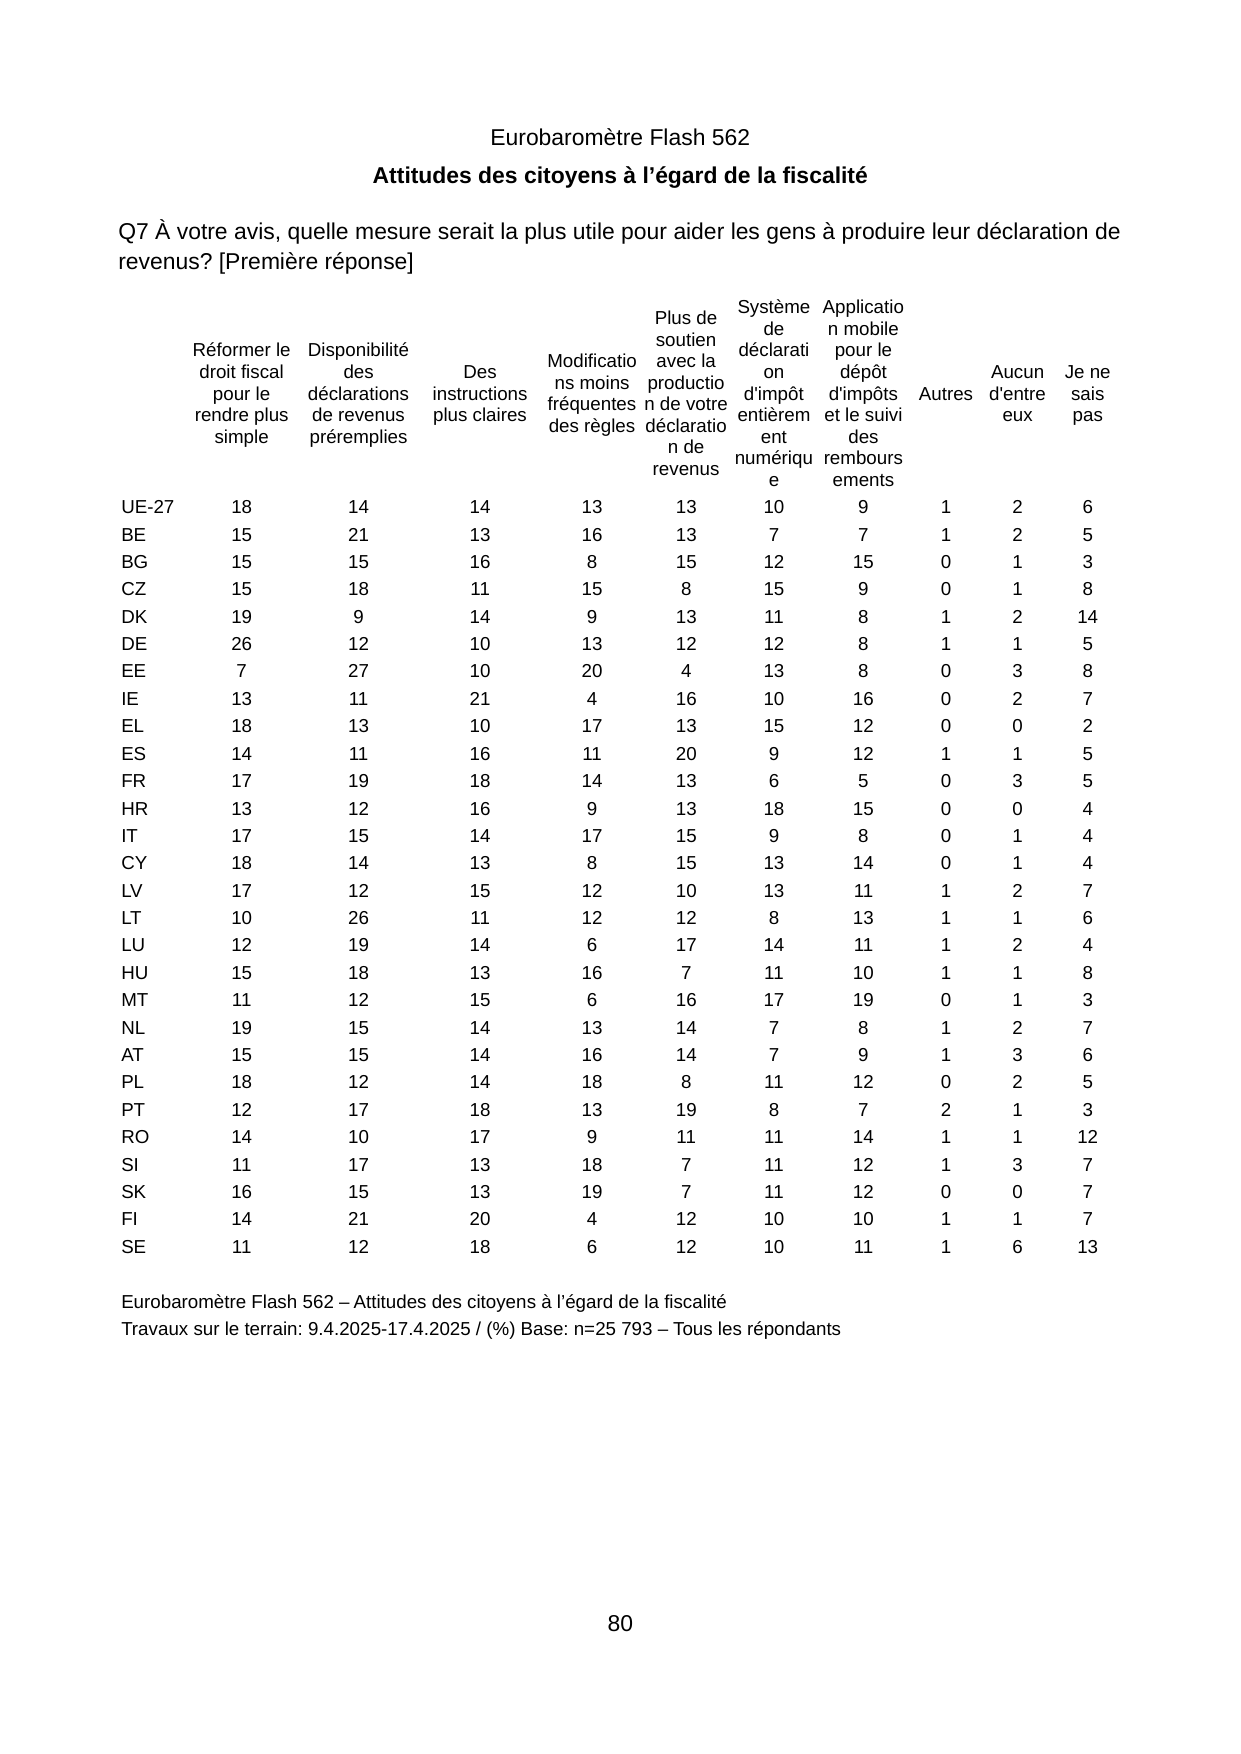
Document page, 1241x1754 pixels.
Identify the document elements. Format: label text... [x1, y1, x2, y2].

table_cell 8 [817, 1014, 909, 1041]
table_cell 15 [299, 1041, 417, 1068]
table_cell 12 [817, 1068, 909, 1096]
table_cell 1 [982, 1205, 1053, 1233]
table_cell 11 [184, 1233, 299, 1260]
table_cell 6 [1053, 1041, 1122, 1068]
table_cell 8 [817, 658, 909, 685]
table_cell 2 [982, 685, 1053, 712]
table_cell 11 [731, 1151, 817, 1178]
table_cell [982, 1315, 1053, 1342]
table_cell 2 [982, 877, 1053, 904]
table_cell [1053, 1315, 1122, 1342]
table_cell 0 [982, 1178, 1053, 1205]
table_header Je ne sais pas [1053, 293, 1122, 493]
table_cell 1 [982, 548, 1053, 575]
table_header Aucun d'entre eux [982, 293, 1053, 493]
table_cell 8 [543, 548, 641, 575]
table_cell 14 [417, 822, 542, 849]
table_cell CZ [118, 575, 183, 603]
table_cell DE [118, 630, 183, 657]
table_cell 7 [1053, 1014, 1122, 1041]
table_cell 15 [417, 986, 542, 1013]
table_cell 1 [910, 1041, 982, 1068]
table_cell 15 [641, 548, 731, 575]
table_cell 1 [910, 877, 982, 904]
table_cell 15 [543, 575, 641, 603]
table_cell 11 [731, 1123, 817, 1151]
table_cell 9 [543, 1123, 641, 1151]
table_cell DK [118, 603, 183, 630]
table_cell 10 [731, 493, 817, 520]
table_cell 17 [417, 1123, 542, 1151]
table_cell 4 [1053, 849, 1122, 877]
table_cell 14 [417, 1068, 542, 1096]
table_cell 12 [543, 877, 641, 904]
table_cell 17 [184, 767, 299, 794]
table_cell [184, 1260, 299, 1287]
table_cell 9 [817, 1041, 909, 1068]
table_header [118, 293, 183, 493]
table_cell 14 [417, 603, 542, 630]
table_cell 8 [817, 822, 909, 849]
table_cell BE [118, 520, 183, 548]
table_cell 3 [982, 658, 1053, 685]
table_cell 26 [299, 904, 417, 931]
table_cell EL [118, 712, 183, 739]
text Q7 À votre avis, quelle mesure serait la plus utile pour aider les gens à produire leur déclaration de revenus? [Première réponse] [118, 218, 1122, 275]
table_cell 1 [910, 904, 982, 931]
table_cell 18 [543, 1068, 641, 1096]
table_cell 1 [982, 904, 1053, 931]
table_cell 15 [641, 849, 731, 877]
table_cell 14 [817, 1123, 909, 1151]
table_cell 18 [184, 493, 299, 520]
table_cell 1 [982, 630, 1053, 657]
table_cell 13 [731, 849, 817, 877]
table_cell 15 [817, 548, 909, 575]
table_cell 0 [910, 1068, 982, 1096]
table_cell 15 [299, 1178, 417, 1205]
table_cell 14 [731, 931, 817, 959]
table_cell 16 [641, 986, 731, 1013]
table_cell BG [118, 548, 183, 575]
table_cell 11 [731, 603, 817, 630]
table_cell 2 [982, 1014, 1053, 1041]
table_cell 6 [543, 1233, 641, 1260]
table_cell 6 [1053, 904, 1122, 931]
table_cell MT [118, 986, 183, 1013]
table_cell LT [118, 904, 183, 931]
table_cell 13 [543, 630, 641, 657]
table_cell 7 [817, 1096, 909, 1123]
table_cell 7 [184, 658, 299, 685]
table_cell 27 [299, 658, 417, 685]
table_cell 13 [417, 959, 542, 986]
table_cell 9 [817, 575, 909, 603]
table_cell 2 [1053, 712, 1122, 739]
table_cell 10 [184, 904, 299, 931]
table_cell 2 [982, 603, 1053, 630]
table_cell 19 [543, 1178, 641, 1205]
table_cell 6 [543, 931, 641, 959]
table_cell 16 [817, 685, 909, 712]
table_cell 12 [299, 877, 417, 904]
table_cell ES [118, 740, 183, 767]
table_cell 1 [910, 931, 982, 959]
table_cell 5 [1053, 767, 1122, 794]
table_cell 1 [910, 603, 982, 630]
table_cell 1 [910, 630, 982, 657]
table_cell 12 [641, 904, 731, 931]
table_cell 21 [299, 520, 417, 548]
table_cell 12 [1053, 1123, 1122, 1151]
table_cell 8 [641, 1068, 731, 1096]
table_cell 17 [641, 931, 731, 959]
table_cell 12 [731, 548, 817, 575]
table_cell 3 [982, 1151, 1053, 1178]
table_cell 11 [543, 740, 641, 767]
table_cell 3 [1053, 1096, 1122, 1123]
table_cell 18 [299, 959, 417, 986]
table_cell 16 [417, 548, 542, 575]
table_cell 11 [817, 1233, 909, 1260]
table_cell RO [118, 1123, 183, 1151]
table_cell 5 [1053, 1068, 1122, 1096]
table_cell IT [118, 822, 183, 849]
table_cell 13 [731, 877, 817, 904]
table_cell 4 [1053, 931, 1122, 959]
table_cell 4 [1053, 794, 1122, 822]
table_cell 0 [910, 1178, 982, 1205]
table_cell 13 [641, 493, 731, 520]
table_cell 3 [982, 767, 1053, 794]
table_cell 17 [731, 986, 817, 1013]
table_cell 1 [910, 493, 982, 520]
table_cell 7 [641, 959, 731, 986]
table_cell 10 [817, 1205, 909, 1233]
table_cell 13 [417, 520, 542, 548]
table_cell 9 [817, 493, 909, 520]
table_cell 7 [731, 1014, 817, 1041]
table_cell 5 [817, 767, 909, 794]
table_cell 13 [417, 1178, 542, 1205]
table_cell 12 [299, 1233, 417, 1260]
table_cell 18 [417, 1096, 542, 1123]
table_cell 19 [184, 1014, 299, 1041]
table_cell 0 [910, 986, 982, 1013]
table_cell 20 [417, 1205, 542, 1233]
table_header Modifications moins fréquentes des règles [543, 293, 641, 493]
table_cell 11 [417, 575, 542, 603]
table_cell HR [118, 794, 183, 822]
table_cell 13 [1053, 1233, 1122, 1260]
table_cell 6 [1053, 493, 1122, 520]
table_cell 12 [299, 630, 417, 657]
table_cell SE [118, 1233, 183, 1260]
table_cell 16 [543, 1041, 641, 1068]
table_cell 14 [184, 740, 299, 767]
table_cell IE [118, 685, 183, 712]
table_cell 20 [641, 740, 731, 767]
table_cell 1 [910, 1205, 982, 1233]
table_cell 1 [910, 1151, 982, 1178]
table_cell 11 [417, 904, 542, 931]
table_cell 20 [543, 658, 641, 685]
table_cell 12 [641, 1205, 731, 1233]
table_cell 4 [641, 658, 731, 685]
table_cell 8 [543, 849, 641, 877]
table_cell [910, 1260, 982, 1287]
table_cell 12 [299, 794, 417, 822]
table_cell 9 [731, 740, 817, 767]
table_cell 0 [910, 548, 982, 575]
table_cell 13 [543, 493, 641, 520]
table_cell 6 [731, 767, 817, 794]
table_cell 16 [641, 685, 731, 712]
table_cell 8 [1053, 959, 1122, 986]
table_header Disponibilité des déclarations de revenus préremplies [299, 293, 417, 493]
table_cell 11 [817, 877, 909, 904]
table_cell 0 [910, 849, 982, 877]
table_cell 11 [731, 1178, 817, 1205]
table_cell 19 [817, 986, 909, 1013]
table_cell 7 [731, 1041, 817, 1068]
table_cell 13 [543, 1014, 641, 1041]
table_cell 13 [641, 794, 731, 822]
table_cell 2 [910, 1096, 982, 1123]
table_cell 7 [1053, 877, 1122, 904]
table_cell 2 [982, 931, 1053, 959]
table_cell 26 [184, 630, 299, 657]
table_cell SI [118, 1151, 183, 1178]
table_cell 17 [299, 1096, 417, 1123]
table_cell 18 [543, 1151, 641, 1178]
table_cell 10 [417, 712, 542, 739]
table_cell 10 [817, 959, 909, 986]
table_cell 18 [184, 849, 299, 877]
table_cell 12 [641, 1233, 731, 1260]
table_cell 7 [641, 1151, 731, 1178]
table_cell 13 [299, 712, 417, 739]
table_cell 15 [184, 548, 299, 575]
table_cell 17 [543, 712, 641, 739]
table_cell 6 [543, 986, 641, 1013]
table_cell 10 [417, 658, 542, 685]
table_cell 1 [910, 1014, 982, 1041]
table_cell 1 [982, 849, 1053, 877]
table_cell 7 [817, 520, 909, 548]
table_cell 9 [543, 603, 641, 630]
table_header Plus de soutien avec la production de votre déclaration de revenus [641, 293, 731, 493]
table_cell 12 [184, 931, 299, 959]
table_cell 12 [299, 986, 417, 1013]
table_cell 9 [299, 603, 417, 630]
table_cell 18 [417, 767, 542, 794]
table_cell 12 [543, 904, 641, 931]
table_cell 5 [1053, 520, 1122, 548]
table_cell AT [118, 1041, 183, 1068]
table_cell 8 [731, 1096, 817, 1123]
table_cell 7 [731, 520, 817, 548]
table_cell 7 [641, 1178, 731, 1205]
table_cell 13 [417, 849, 542, 877]
table_cell 11 [184, 1151, 299, 1178]
table_cell 15 [817, 794, 909, 822]
table_cell 16 [543, 959, 641, 986]
table_cell 9 [543, 794, 641, 822]
table_cell 13 [731, 658, 817, 685]
table_cell 1 [982, 575, 1053, 603]
table_cell 8 [1053, 658, 1122, 685]
table_cell SK [118, 1178, 183, 1205]
table_cell 10 [299, 1123, 417, 1151]
table_cell 15 [731, 712, 817, 739]
table_cell 10 [731, 685, 817, 712]
table_cell 0 [910, 685, 982, 712]
table_cell 14 [641, 1041, 731, 1068]
table_cell 0 [910, 794, 982, 822]
table_cell 1 [910, 520, 982, 548]
table_cell 0 [910, 822, 982, 849]
table_cell 14 [817, 849, 909, 877]
table_cell 2 [982, 493, 1053, 520]
table_cell 11 [817, 931, 909, 959]
table_cell 15 [184, 1041, 299, 1068]
table_cell 14 [417, 1041, 542, 1068]
table_cell 10 [731, 1205, 817, 1233]
table_cell 8 [1053, 575, 1122, 603]
table_cell 12 [641, 630, 731, 657]
table_cell 10 [731, 1233, 817, 1260]
table_cell 15 [641, 822, 731, 849]
table_cell 21 [299, 1205, 417, 1233]
table_cell Travaux sur le terrain: 9.4.2025-17.4.2025 / (%) Base: n=25 793 – Tous les répondants [118, 1315, 982, 1342]
table_cell 12 [299, 1068, 417, 1096]
table_cell 7 [1053, 685, 1122, 712]
table_cell [1053, 1260, 1122, 1287]
table_cell 13 [641, 520, 731, 548]
table_cell 1 [982, 959, 1053, 986]
table_cell 0 [910, 575, 982, 603]
table_cell 7 [1053, 1178, 1122, 1205]
table_cell 11 [299, 685, 417, 712]
table_cell 1 [910, 1123, 982, 1151]
table_cell [299, 1260, 417, 1287]
table_cell [543, 1260, 641, 1287]
table_cell 11 [731, 1068, 817, 1096]
table_cell 4 [1053, 822, 1122, 849]
table_cell 11 [641, 1123, 731, 1151]
table_cell 13 [417, 1151, 542, 1178]
table_cell 1 [910, 740, 982, 767]
table_cell 2 [982, 520, 1053, 548]
table_cell [982, 1260, 1053, 1287]
table_cell 2 [982, 1068, 1053, 1096]
table_cell LU [118, 931, 183, 959]
table_cell FI [118, 1205, 183, 1233]
table_cell 12 [817, 740, 909, 767]
table_cell FR [118, 767, 183, 794]
table_cell NL [118, 1014, 183, 1041]
table_cell 13 [184, 685, 299, 712]
table_cell 15 [299, 822, 417, 849]
table_cell 14 [299, 849, 417, 877]
table_cell 18 [184, 712, 299, 739]
table_cell PT [118, 1096, 183, 1123]
table_cell 8 [817, 630, 909, 657]
table_cell PL [118, 1068, 183, 1096]
table_cell 14 [417, 493, 542, 520]
table_cell 18 [184, 1068, 299, 1096]
table_cell 0 [982, 794, 1053, 822]
table_cell 21 [417, 685, 542, 712]
table_cell [982, 1288, 1053, 1315]
table_cell 0 [982, 712, 1053, 739]
table_header Des instructions plus claires [417, 293, 542, 493]
table_cell 9 [731, 822, 817, 849]
table_cell [817, 1260, 909, 1287]
table_cell 17 [184, 822, 299, 849]
table_header Application mobile pour le dépôt d'impôts et le suivi des remboursements [817, 293, 909, 493]
table_cell 12 [817, 1178, 909, 1205]
table_cell [731, 1260, 817, 1287]
table_cell 14 [184, 1205, 299, 1233]
table_cell Eurobaromètre Flash 562 – Attitudes des citoyens à l’égard de la fiscalité [118, 1288, 982, 1315]
table_cell 0 [910, 767, 982, 794]
table_cell 4 [543, 1205, 641, 1233]
table_cell 10 [641, 877, 731, 904]
table_cell 15 [417, 877, 542, 904]
table_cell 19 [299, 931, 417, 959]
table_header Réformer le droit fiscal pour le rendre plus simple [184, 293, 299, 493]
table_cell 13 [543, 1096, 641, 1123]
table_cell 13 [641, 712, 731, 739]
table_cell 7 [1053, 1151, 1122, 1178]
table_cell 14 [299, 493, 417, 520]
table_cell 0 [910, 658, 982, 685]
table_cell 18 [299, 575, 417, 603]
table_cell [118, 1260, 183, 1287]
table_cell 3 [982, 1041, 1053, 1068]
table_cell 10 [417, 630, 542, 657]
table_cell 13 [184, 794, 299, 822]
table_cell 1 [910, 1233, 982, 1260]
table_cell EE [118, 658, 183, 685]
table_cell 15 [299, 548, 417, 575]
table_header Autres [910, 293, 982, 493]
table_cell 12 [731, 630, 817, 657]
table_cell 18 [417, 1233, 542, 1260]
table_cell 14 [417, 1014, 542, 1041]
table_cell 11 [184, 986, 299, 1013]
table_cell 12 [817, 712, 909, 739]
table_cell 14 [1053, 603, 1122, 630]
table_cell 13 [641, 767, 731, 794]
table_cell 14 [641, 1014, 731, 1041]
table_cell 8 [731, 904, 817, 931]
table_cell 7 [1053, 1205, 1122, 1233]
table_cell LV [118, 877, 183, 904]
table_cell [1053, 1288, 1122, 1315]
table_cell CY [118, 849, 183, 877]
table_header Système de déclaration d'impôt entièrement numérique [731, 293, 817, 493]
table_cell 15 [184, 575, 299, 603]
table_cell 18 [731, 794, 817, 822]
table_cell 14 [417, 931, 542, 959]
table_cell 8 [817, 603, 909, 630]
table_cell 13 [641, 603, 731, 630]
table_cell 12 [184, 1096, 299, 1123]
table_cell 16 [417, 794, 542, 822]
table_cell 12 [817, 1151, 909, 1178]
table_cell 1 [910, 959, 982, 986]
table_cell 19 [299, 767, 417, 794]
table_cell 17 [184, 877, 299, 904]
table_cell 15 [184, 959, 299, 986]
table_cell 3 [1053, 986, 1122, 1013]
table_cell 16 [417, 740, 542, 767]
table_cell 8 [641, 575, 731, 603]
table_cell 15 [184, 520, 299, 548]
table_cell HU [118, 959, 183, 986]
table_cell 5 [1053, 630, 1122, 657]
table_cell UE-27 [118, 493, 183, 520]
table_cell 15 [299, 1014, 417, 1041]
table_cell 15 [731, 575, 817, 603]
table_cell 1 [982, 1096, 1053, 1123]
table_cell 17 [299, 1151, 417, 1178]
table_cell 1 [982, 740, 1053, 767]
table_cell 19 [184, 603, 299, 630]
table_cell 1 [982, 822, 1053, 849]
table_cell 11 [731, 959, 817, 986]
table_cell [641, 1260, 731, 1287]
table_cell 3 [1053, 548, 1122, 575]
table_cell 0 [910, 712, 982, 739]
table_cell 16 [184, 1178, 299, 1205]
table_cell 14 [184, 1123, 299, 1151]
table_cell 11 [299, 740, 417, 767]
table_cell 1 [982, 986, 1053, 1013]
table_cell [417, 1260, 542, 1287]
table_cell 13 [817, 904, 909, 931]
table_cell 16 [543, 520, 641, 548]
table_cell 1 [982, 1123, 1053, 1151]
table_cell 14 [543, 767, 641, 794]
table_cell 19 [641, 1096, 731, 1123]
table_cell 17 [543, 822, 641, 849]
table_cell 6 [982, 1233, 1053, 1260]
table_cell 5 [1053, 740, 1122, 767]
table_cell 4 [543, 685, 641, 712]
